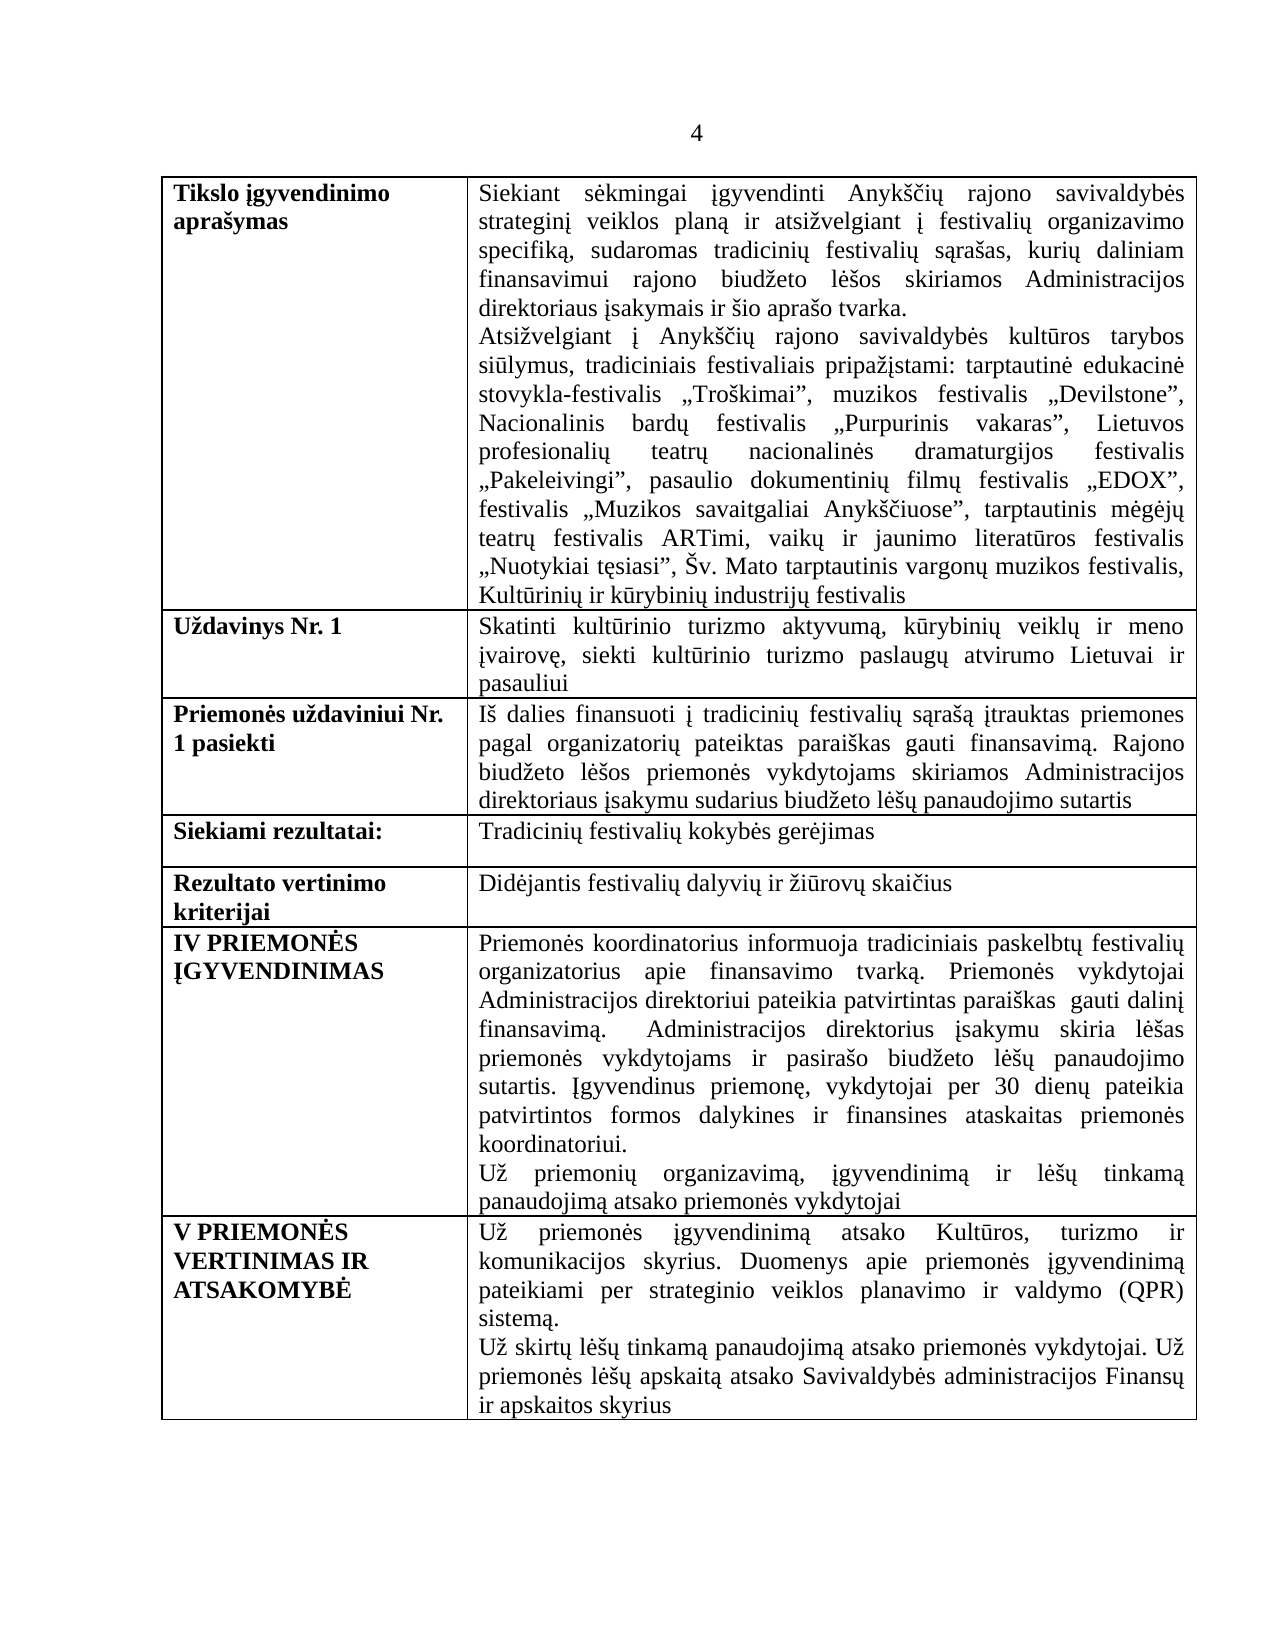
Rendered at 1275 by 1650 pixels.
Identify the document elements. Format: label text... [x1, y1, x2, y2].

table_cell Priemonės uždaviniui Nr. 1 pasiekti [163, 699, 467, 814]
table_cell Už priemonės įgyvendinimą atsako Kultūros, turizmo ir komunikacijos skyrius. Duomenys apie priemonės įgyvendinimą pateikiami per strateginio veiklos planavimo ir valdymo (QPR) sistemą. Už skirtų lėšų tinkamą panaudojimą atsako priemonės vykdytojai. Už priemonės lėšų apskaitą atsako Savivaldybės administracijos Finansų ir apskaitos skyrius [468, 1217, 1196, 1418]
table_cell V PRIEMONĖS VERTINIMAS IR ATSAKOMYBĖ [163, 1217, 467, 1418]
table_cell Iš dalies finansuoti į tradicinių festivalių sąrašą įtrauktas priemones pagal organizatorių pateiktas paraiškas gauti finansavimą. Rajono biudžeto lėšos priemonės vykdytojams skiriamos Administracijos direktoriaus įsakymu sudarius biudžeto lėšų panaudojimo sutartis [468, 699, 1196, 814]
table_cell Siekiami rezultatai: [163, 816, 467, 866]
table_cell Skatinti kultūrinio turizmo aktyvumą, kūrybinių veiklų ir meno įvairovę, siekti kultūrinio turizmo paslaugų atvirumo Lietuvai ir pasauliui [468, 611, 1196, 697]
table_cell Priemonės koordinatorius informuoja tradiciniais paskelbtų festivalių organizatorius apie finansavimo tvarką. Priemonės vykdytojai Administracijos direktoriui pateikia patvirtintas paraiškas gauti dalinį finansavimą. Administracijos direktorius įsakymu skiria lėšas priemonės vykdytojams ir pasirašo biudžeto lėšų panaudojimo sutartis. Įgyvendinus priemonę, vykdytojai per 30 dienų pateikia patvirtintos formos dalykines ir finansines ataskaitas priemonės koordinatoriui. Už priemonių organizavimą, įgyvendinimą ir lėšų tinkamą panaudojimą atsako priemonės vykdytojai [468, 928, 1196, 1215]
table_cell Uždavinys Nr. 1 [163, 611, 467, 697]
table_cell IV PRIEMONĖS ĮGYVENDINIMAS [163, 928, 467, 1215]
table_cell Didėjantis festivalių dalyvių ir žiūrovų skaičius [468, 868, 1196, 926]
table_cell Tikslo įgyvendinimo aprašymas [163, 178, 467, 609]
table_cell Tradicinių festivalių kokybės gerėjimas [468, 816, 1196, 866]
table_cell Rezultato vertinimo kriterijai [163, 868, 467, 926]
table_cell Siekiant sėkmingai įgyvendinti Anykščių rajono savivaldybės strateginį veiklos planą ir atsižvelgiant į festivalių organizavimo specifiką, sudaromas tradicinių festivalių sąrašas, kurių daliniam finansavimui rajono biudžeto lėšos skiriamos Administracijos direktoriaus įsakymais ir šio aprašo tvarka. Atsižvelgiant į Anykščių rajono savivaldybės kultūros tarybos siūlymus, tradiciniais festivaliais pripažįstami: tarptautinė edukacinė stovykla-festivalis „Troškimaiˮ, muzikos festivalis „Devilstoneˮ, Nacionalinis bardų festivalis „Purpurinis vakarasˮ, Lietuvos profesionalių teatrų nacionalinės dramaturgijos festivalis „Pakeleivingiˮ, pasaulio dokumentinių filmų festivalis „EDOXˮ, festivalis „Muzikos savaitgaliai Anykščiuoseˮ, tarptautinis mėgėjų teatrų festivalis ARTimi, vaikų ir jaunimo literatūros festivalis „Nuotykiai tęsiasiˮ, Šv. Mato tarptautinis vargonų muzikos festivalis, Kultūrinių ir kūrybinių industrijų festivalis [468, 178, 1196, 609]
